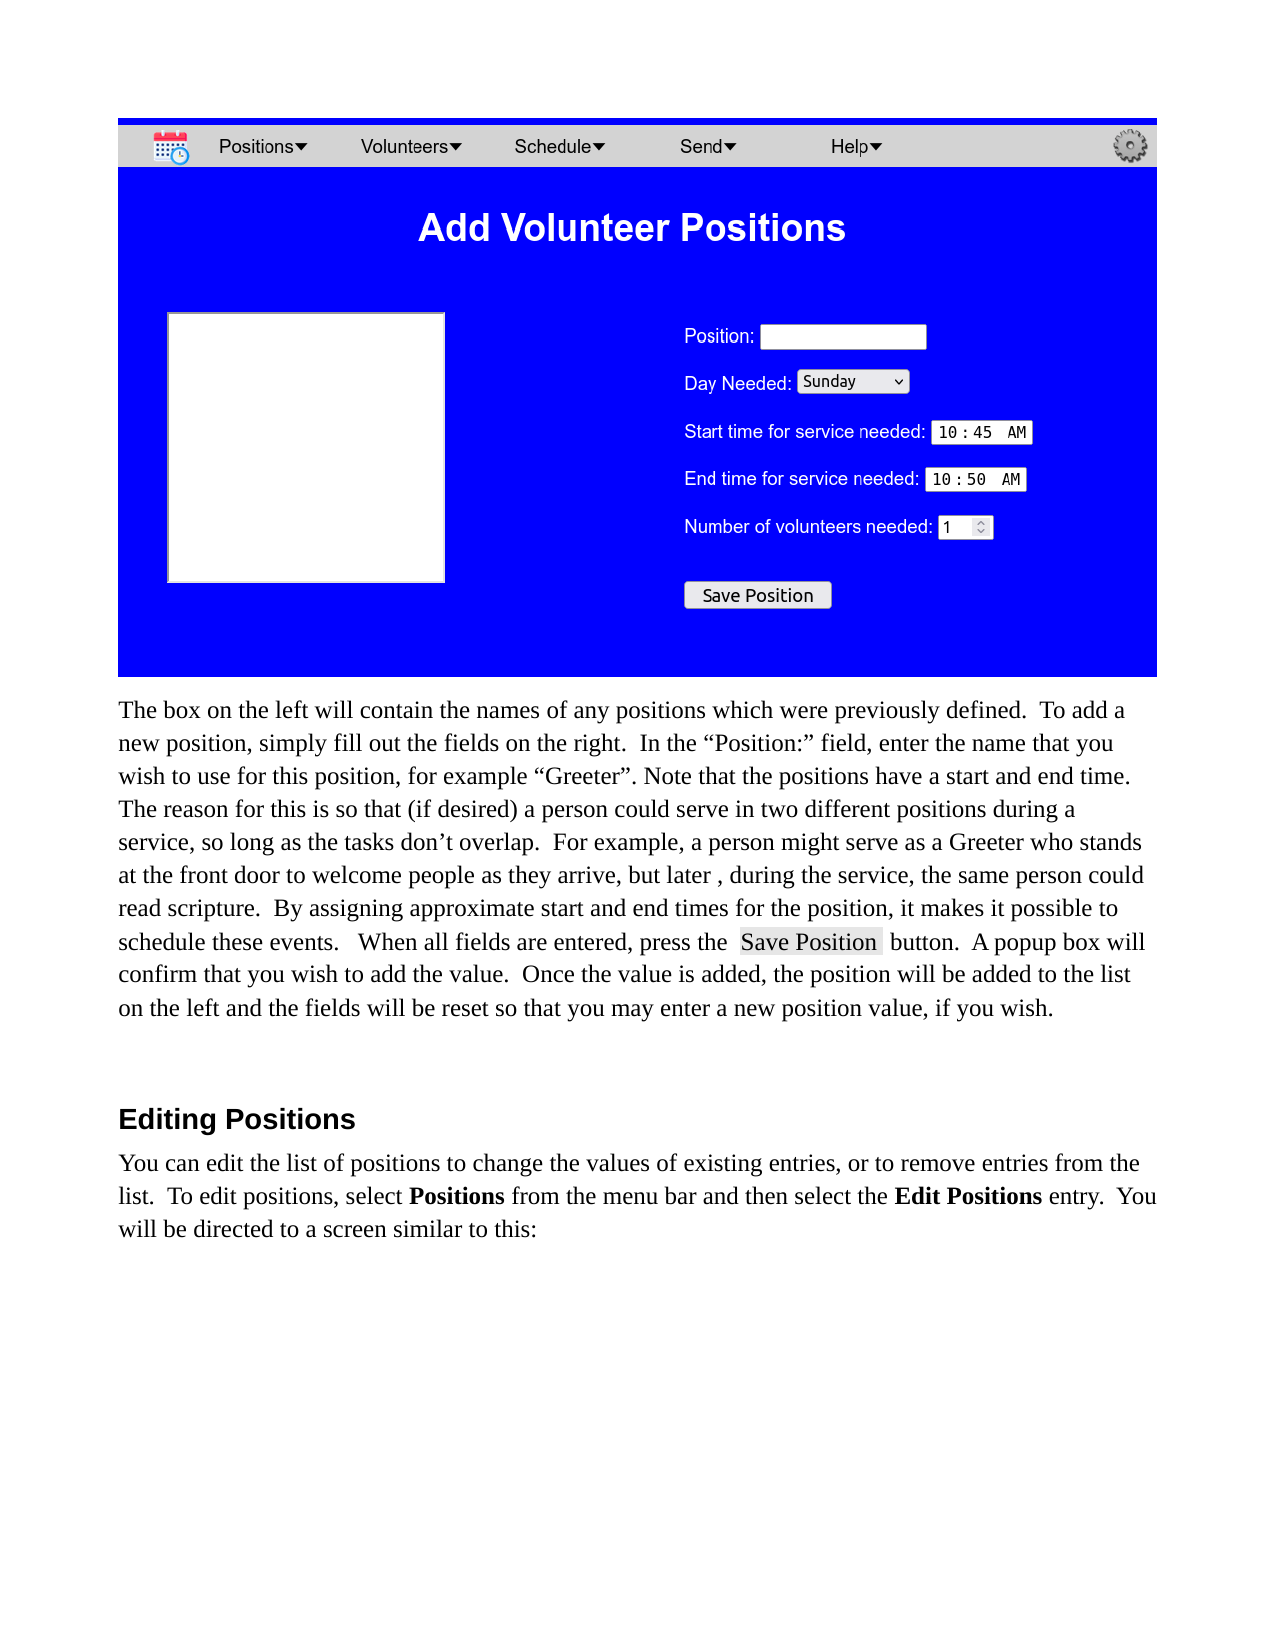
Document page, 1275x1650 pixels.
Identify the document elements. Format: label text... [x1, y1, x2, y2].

text You can edit the list of positions to change the values of existing entries, or to remove entries from the list. To edit positions, select Positions from the menu bar and then select the Edit Positions entry. You will be directed to a screen similar to this: [118, 1148, 1157, 1243]
subtitle Editing Positions [118, 1102, 1157, 1136]
picture [118, 118, 1157, 677]
text The box on the left will contain the names of any positions which were previously defined. To add a new position, simply fill out the fields on the right. In the “Position:” field, enter the name that you wish to use for this position, for example “Greeter”. Note that the positions have a start and end time. The reason for this is so that (if desired) a person could serve in two different positions during a service, so long as the tasks don’t overlap. For example, a person might serve as a Greeter who stands at the front door to welcome people as they arrive, but later , during the service, the same person could read scripture. By assigning approximate start and end times for the position, it makes it possible to schedule these events. When all fields are entered, press the Save Position button. A popup box will confirm that you wish to add the value. Once the value is added, the position will be added to the list on the left and the fields will be reset so that you may enter a new position value, if you wish. [118, 695, 1157, 1021]
